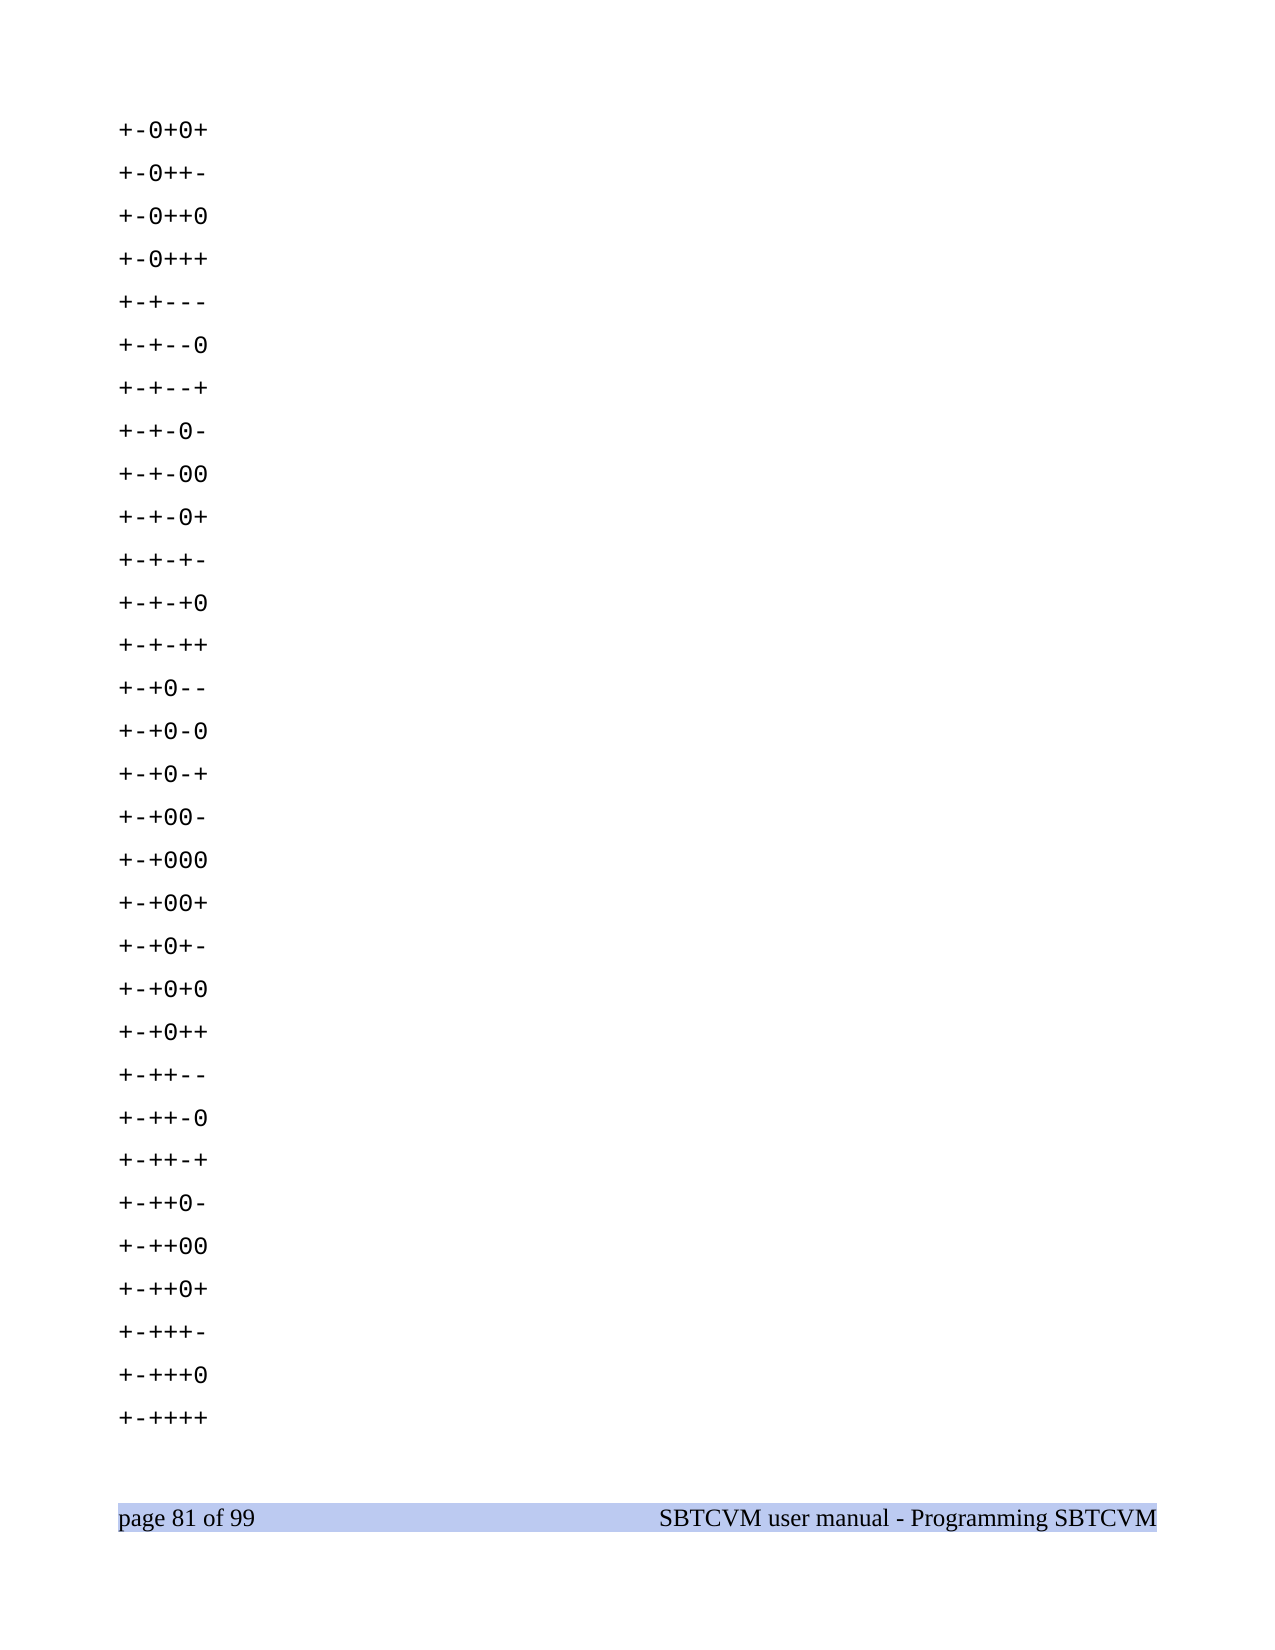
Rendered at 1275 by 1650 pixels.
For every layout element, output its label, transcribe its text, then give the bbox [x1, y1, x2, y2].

text +-++0+ [118, 1277, 1157, 1305]
text +-+0-- [118, 676, 1157, 704]
text +-+0-0 [118, 719, 1157, 747]
text +-0++0 [118, 204, 1157, 232]
text +-+--- [118, 290, 1157, 318]
text +-++-- [118, 1062, 1157, 1091]
text +-++++ [118, 1406, 1157, 1434]
text +-+0+0 [118, 976, 1157, 1005]
text +-+000 [118, 848, 1157, 876]
text +-+-0- [118, 418, 1157, 447]
text +-+-0+ [118, 504, 1157, 533]
text +-++-+ [118, 1148, 1157, 1176]
text +-0+++ [118, 247, 1157, 275]
text +-+0++ [118, 1019, 1157, 1048]
text +-+-++ [118, 633, 1157, 661]
text +-+0-+ [118, 762, 1157, 790]
text +-+--0 [118, 333, 1157, 361]
text +-+0+- [118, 933, 1157, 962]
text +-++0- [118, 1191, 1157, 1219]
text +-+++0 [118, 1363, 1157, 1391]
text +-0+0+ [118, 118, 1157, 146]
text +-++-0 [118, 1105, 1157, 1133]
text +-+-+0 [118, 590, 1157, 618]
text +-+-+- [118, 547, 1157, 576]
text +-0++- [118, 161, 1157, 189]
text +-+--+ [118, 376, 1157, 404]
text +-+00+ [118, 891, 1157, 919]
text +-+00- [118, 805, 1157, 833]
text +-+++- [118, 1320, 1157, 1348]
text +-++00 [118, 1234, 1157, 1262]
text +-+-00 [118, 461, 1157, 490]
